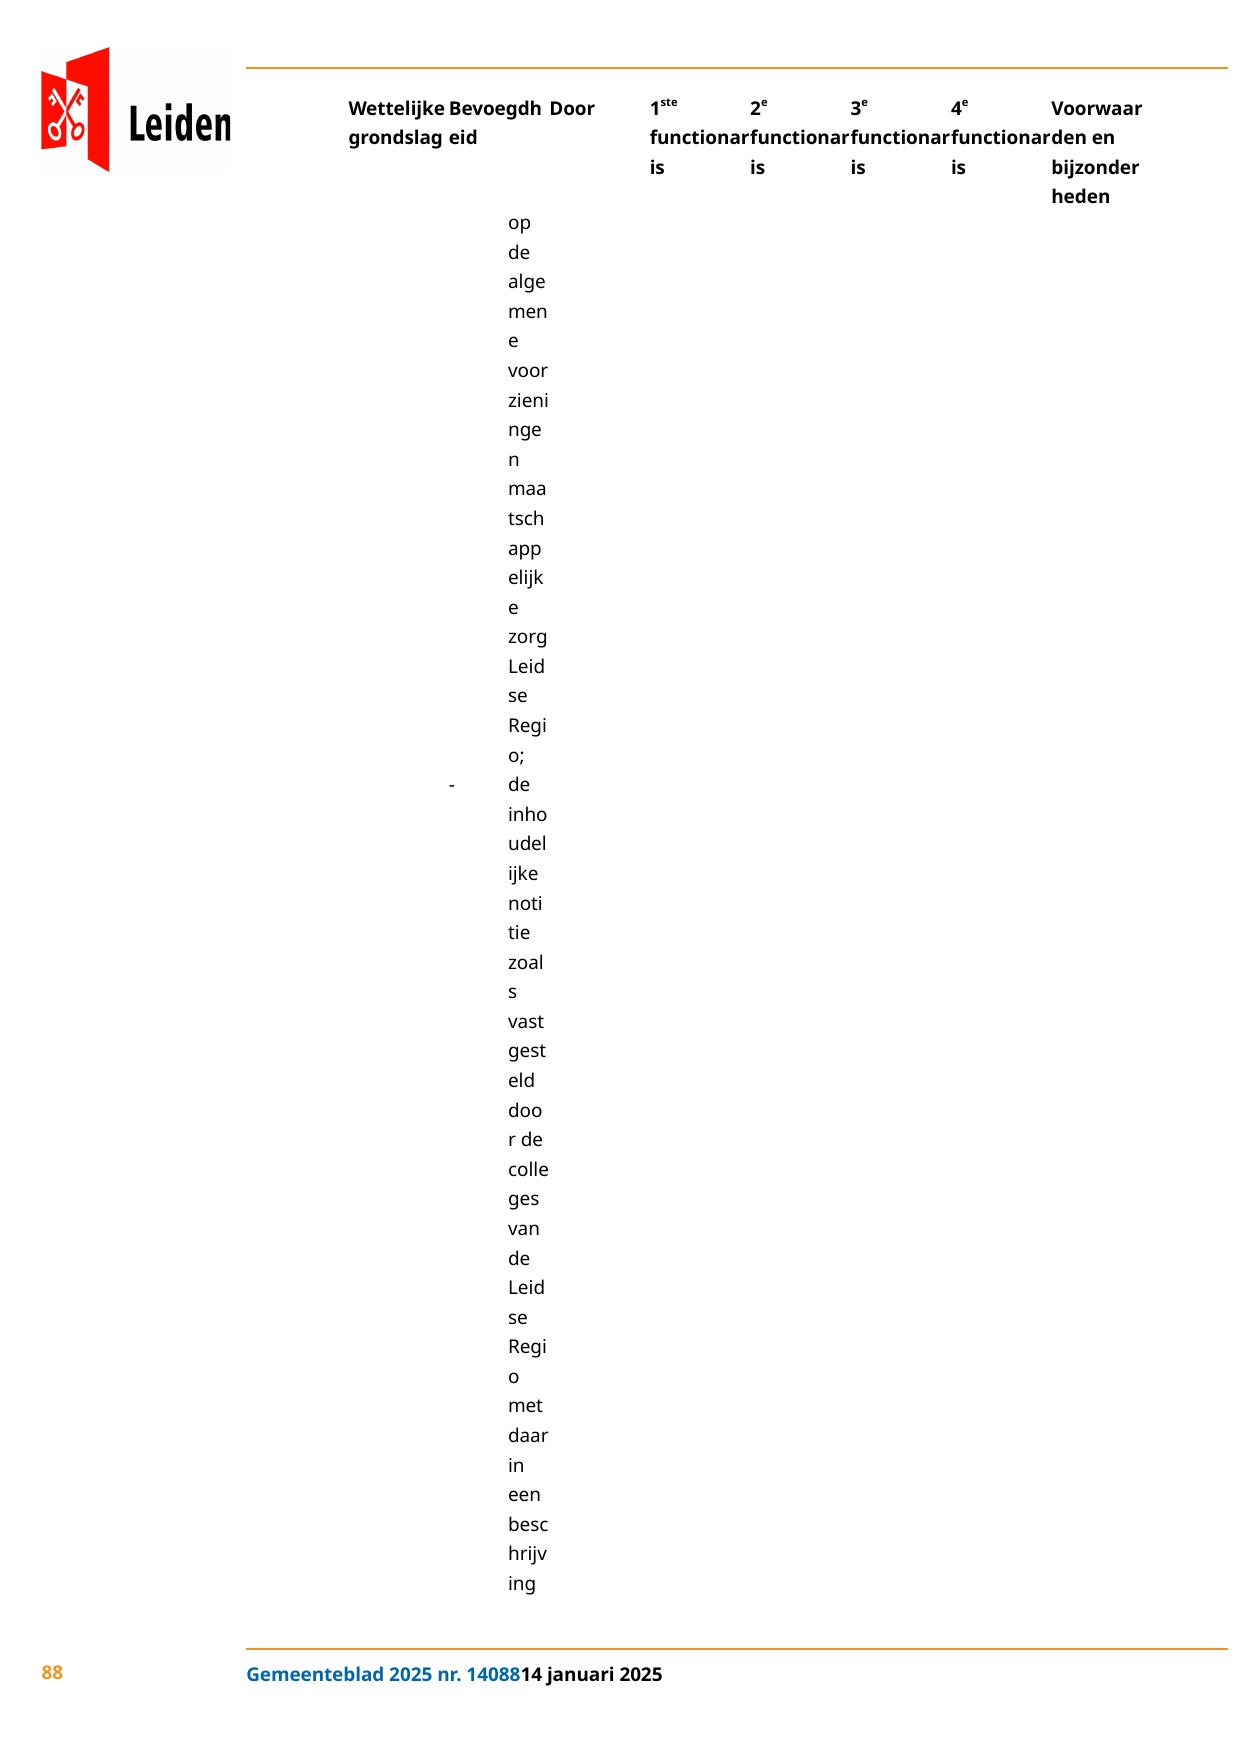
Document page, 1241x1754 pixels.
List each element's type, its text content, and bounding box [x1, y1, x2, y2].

table_cell [951, 209, 1051, 1596]
table_header 1ste functionaris [650, 95, 750, 209]
table_cell [549, 209, 649, 1596]
table_cell [348, 209, 449, 1596]
table_header Bevoegdheid [449, 95, 549, 209]
table_cell [750, 209, 850, 1596]
table_cell [248, 209, 348, 1596]
table_header [248, 95, 348, 209]
table_header Voorwaarden en bijzonderheden [1051, 95, 1152, 209]
table_cell [1051, 209, 1152, 1596]
table_cell [850, 209, 951, 1596]
table_header Door [549, 95, 649, 209]
table_cell op de algemene voorzieningen maatschappelijke zorg Leidse Regio; de inhoudelijke notitie zoals vastgesteld door de colleges van de Leidse Regio met daarin een beschrijving [449, 209, 549, 1596]
table_header 2e functionaris [750, 95, 850, 209]
table_header Wettelijke grondslag [348, 95, 449, 209]
table_header 4e functionaris [951, 95, 1051, 209]
table_header 3e functionaris [850, 95, 951, 209]
table_cell [650, 209, 750, 1596]
picture [41, 47, 231, 172]
